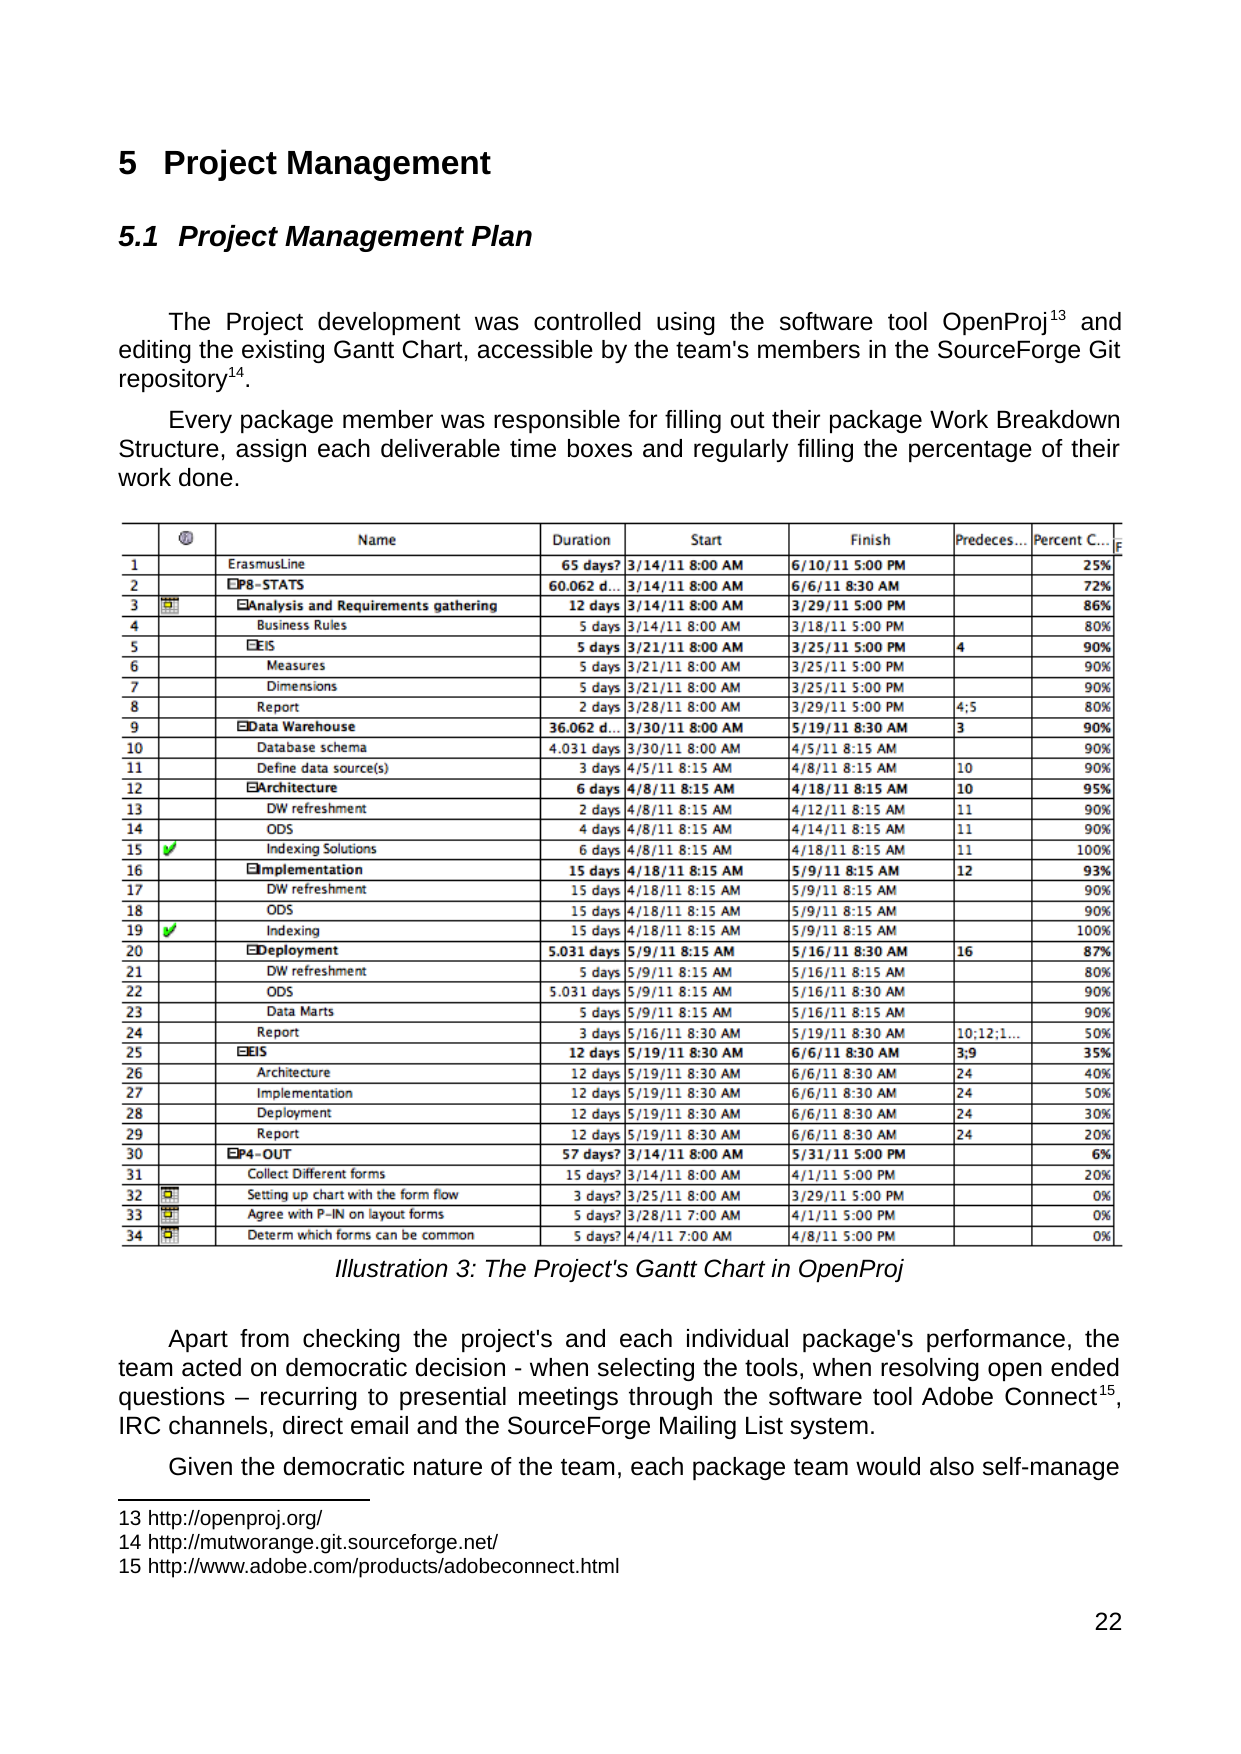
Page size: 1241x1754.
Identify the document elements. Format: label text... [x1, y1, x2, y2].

text The Project development was controlled using the software tool OpenProj and editing the existing Gantt Chart, accessible by the team's members in the SourceForge Git repository. [118, 307, 1122, 393]
text Illustration 3: The Project's Gantt Chart in OpenProj [118, 1255, 1122, 1283]
picture [118, 516, 1123, 1255]
text http://www.adobe.com/products/adobeconnect.html [118, 1554, 1122, 1578]
text Every package member was responsible for filling out their package Work Breakdown Structure, assign each deliverable time boxes and regularly filling the percentage of their work done. [118, 405, 1122, 492]
text Given the democratic nature of the team, each package team would also self-manage [118, 1452, 1122, 1481]
text http://mutworange.git.sourceforge.net/ [118, 1530, 1122, 1554]
subtitle Project Management [118, 143, 1122, 182]
text Apart from checking the project's and each individual package's performance, the team acted on democratic decision - when selecting the tools, when resolving open ended questions – recurring to presential meetings through the software tool Adobe Connect, IRC channels, direct email and the SourceForge Mailing List system. [118, 1324, 1122, 1439]
subtitle Project Management Plan [118, 219, 1122, 253]
text http://openproj.org/ [118, 1506, 1122, 1530]
